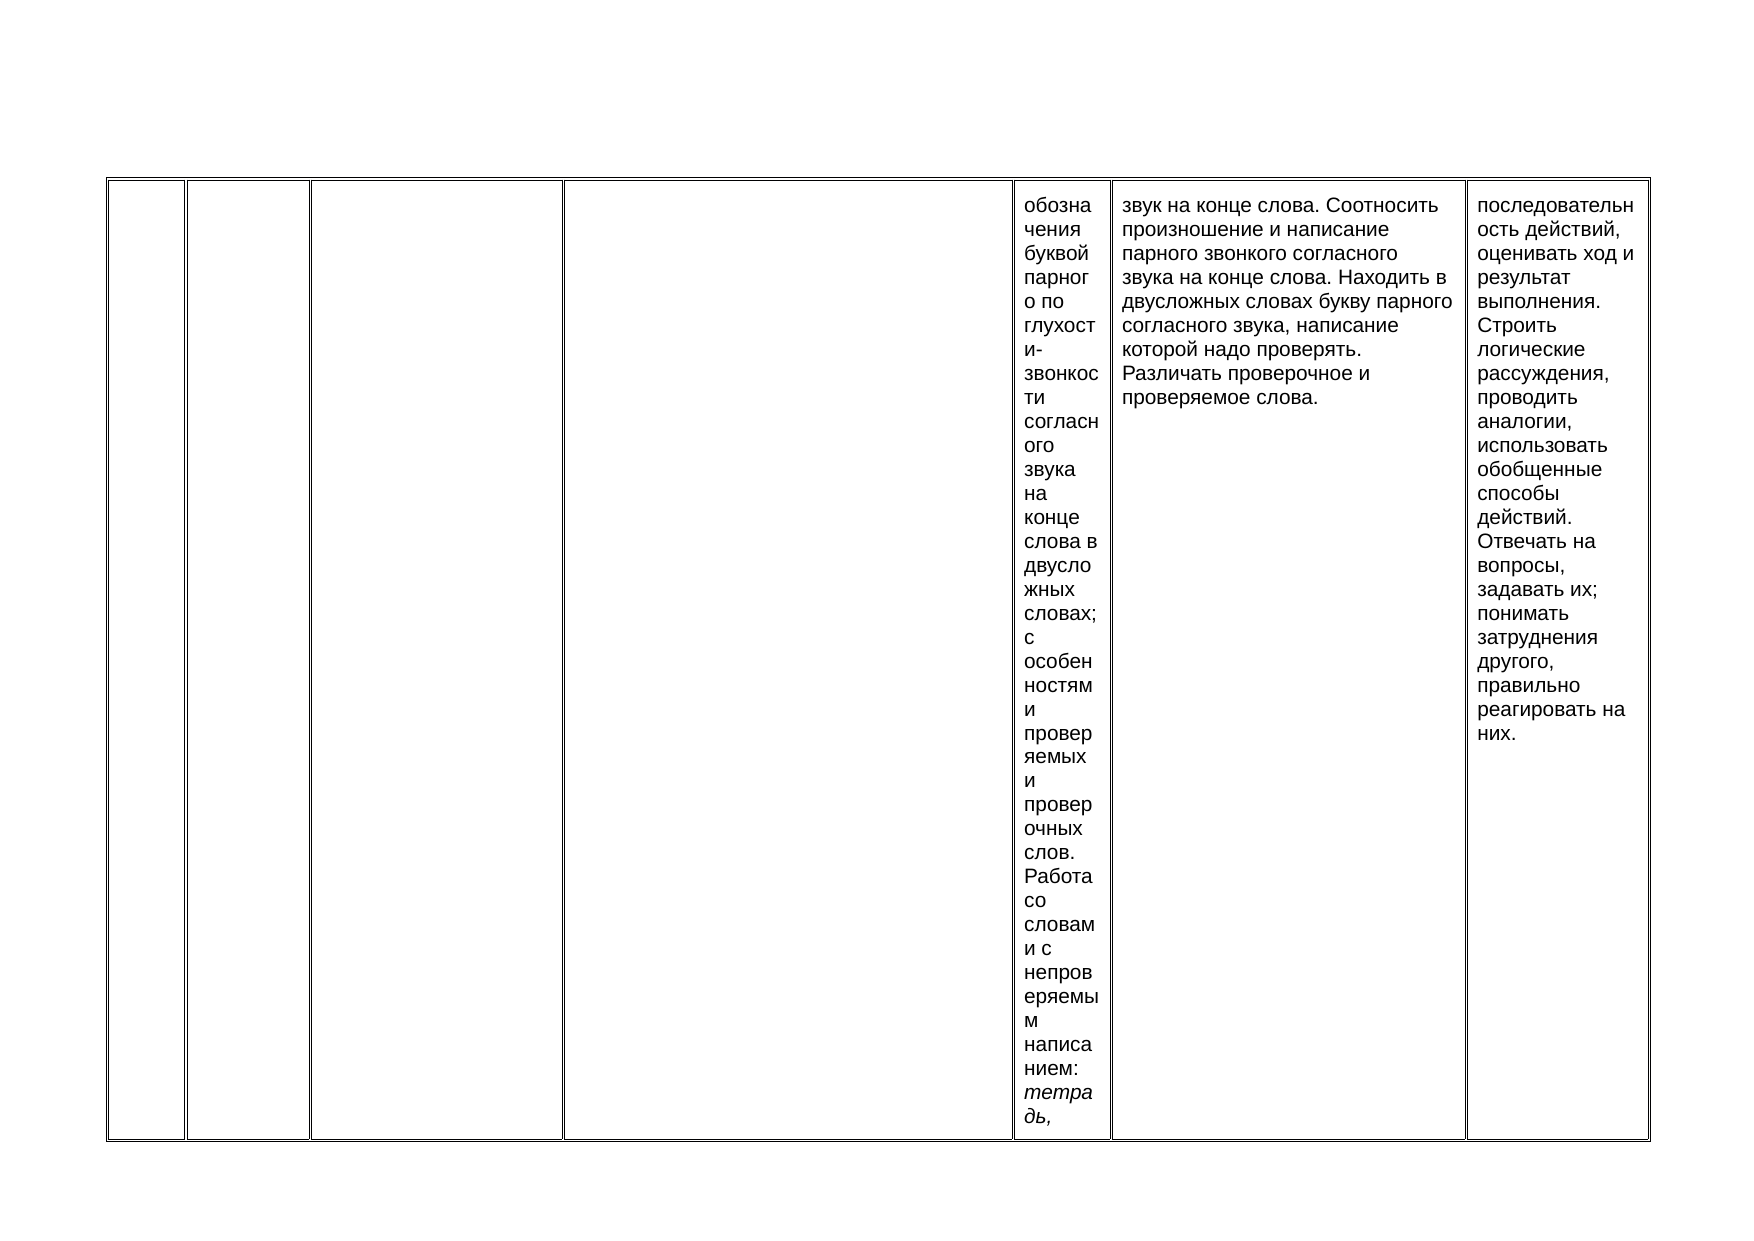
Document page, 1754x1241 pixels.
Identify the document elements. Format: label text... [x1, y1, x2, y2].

table_cell звук на конце слова. Соотносить произношение и написание парного звонкого согласного звука на конце слова. Находить в двусложных словах букву парного согласного звука, написание которой надо проверять. Различать проверочное и проверяемое слова. [1113, 181, 1465, 1139]
table_cell [312, 181, 562, 1139]
table_cell [188, 181, 309, 1139]
table_cell [565, 181, 1012, 1139]
table_cell [109, 181, 184, 1139]
table_cell обозначения буквой парного по глухости-звонкости согласного звука на конце слова в двусложных словах; с особенностями проверяемых и проверочных слов. Работа со словами с непроверяемым написанием: тетрадь, [1015, 181, 1110, 1139]
table_cell последовательность действий, оценивать ход и результат выполнения. Строить логические рассуждения, проводить аналогии, использовать обобщенные способы действий. Отвечать на вопросы, задавать их; понимать затруднения другого, правильно реагировать на них. [1468, 181, 1648, 1139]
